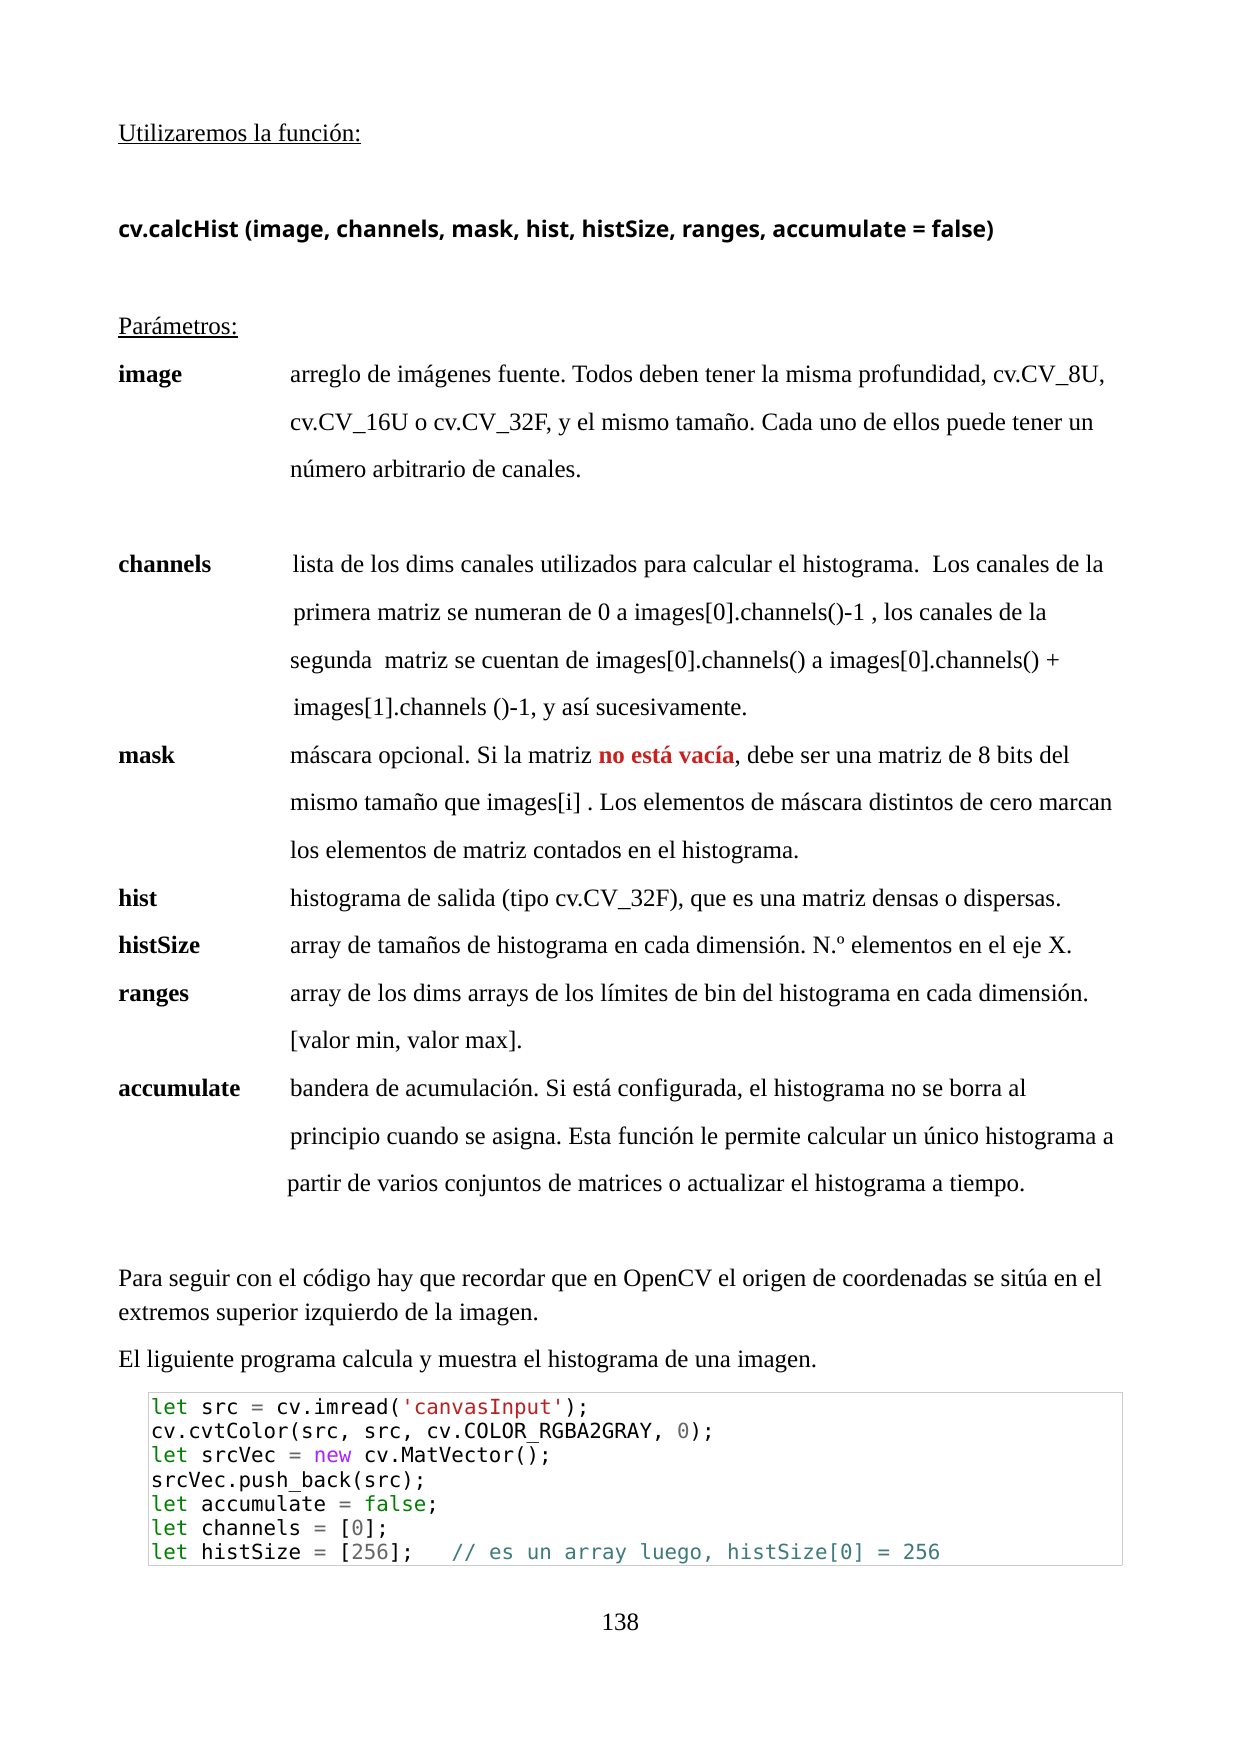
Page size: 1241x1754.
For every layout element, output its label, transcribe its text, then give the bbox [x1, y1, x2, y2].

text image arreglo de imágenes fuente. Todos deben tener la misma profundidad, cv.CV_8U, [118, 359, 1122, 388]
text mask máscara opcional. Si la matriz no está vacía, debe ser una matriz de 8 bits del [118, 740, 1122, 769]
text cv.calcHist (image, channels, mask, hist, histSize, ranges, accumulate = false) [118, 213, 1122, 244]
text accumulate bandera de acumulación. Si está configurada, el histograma no se borra al [118, 1073, 1122, 1102]
text principio cuando se asigna. Esta función le permite calcular un único histograma a [118, 1121, 1122, 1149]
text let histSize = [256]; // es un array luego, histSize[0] = 256 [149, 1537, 1122, 1565]
text histSize array de tamaños de histograma en cada dimensión. N.º elementos en el eje X. [118, 930, 1122, 959]
text Parámetros: [118, 311, 1122, 340]
text segunda matriz se cuentan de images[0].channels() a images[0].channels() + [118, 645, 1122, 673]
text channels lista de los dims canales utilizados para calcular el histograma. Los canales de la [118, 549, 1122, 578]
text srcVec.push_back(src); [149, 1464, 1122, 1489]
text Utilizaremos la función: [118, 118, 1122, 147]
text ranges array de los dims arrays de los límites de bin del histograma en cada dimensión. [118, 978, 1122, 1007]
text let src = cv.imread('canvasInput'); [149, 1393, 1122, 1416]
text Para seguir con el código hay que recordar que en OpenCV el origen de coordenadas se sitúa en el extremos superior izquierdo de la imagen. [118, 1263, 1122, 1325]
text primera matriz se numeran de 0 a images[0].channels()-1 , los canales de la [118, 597, 1122, 626]
text cv.cvtColor(src, src, cv.COLOR_RGBA2GRAY, 0); [149, 1416, 1122, 1440]
text let accumulate = false; [149, 1489, 1122, 1513]
text El liguiente programa calcula y muestra el histograma de una imagen. [118, 1344, 1122, 1373]
text los elementos de matriz contados en el histograma. [118, 835, 1122, 864]
text [valor min, valor max]. [118, 1026, 1122, 1054]
text mismo tamaño que images[i] . Los elementos de máscara distintos de cero marcan [118, 787, 1122, 816]
text let srcVec = new cv.MatVector(); [149, 1440, 1122, 1464]
text partir de varios conjuntos de matrices o actualizar el histograma a tiempo. [118, 1168, 1122, 1197]
text let channels = [0]; [149, 1513, 1122, 1537]
text hist histograma de salida (tipo cv.CV_32F), que es una matriz densas o dispersas. [118, 883, 1122, 911]
text número arbitrario de canales. [118, 454, 1122, 483]
text cv.CV_16U o cv.CV_32F, y el mismo tamaño. Cada uno de ellos puede tener un [118, 407, 1122, 435]
text images[1].channels ()-1, y así sucesivamente. [118, 692, 1122, 721]
